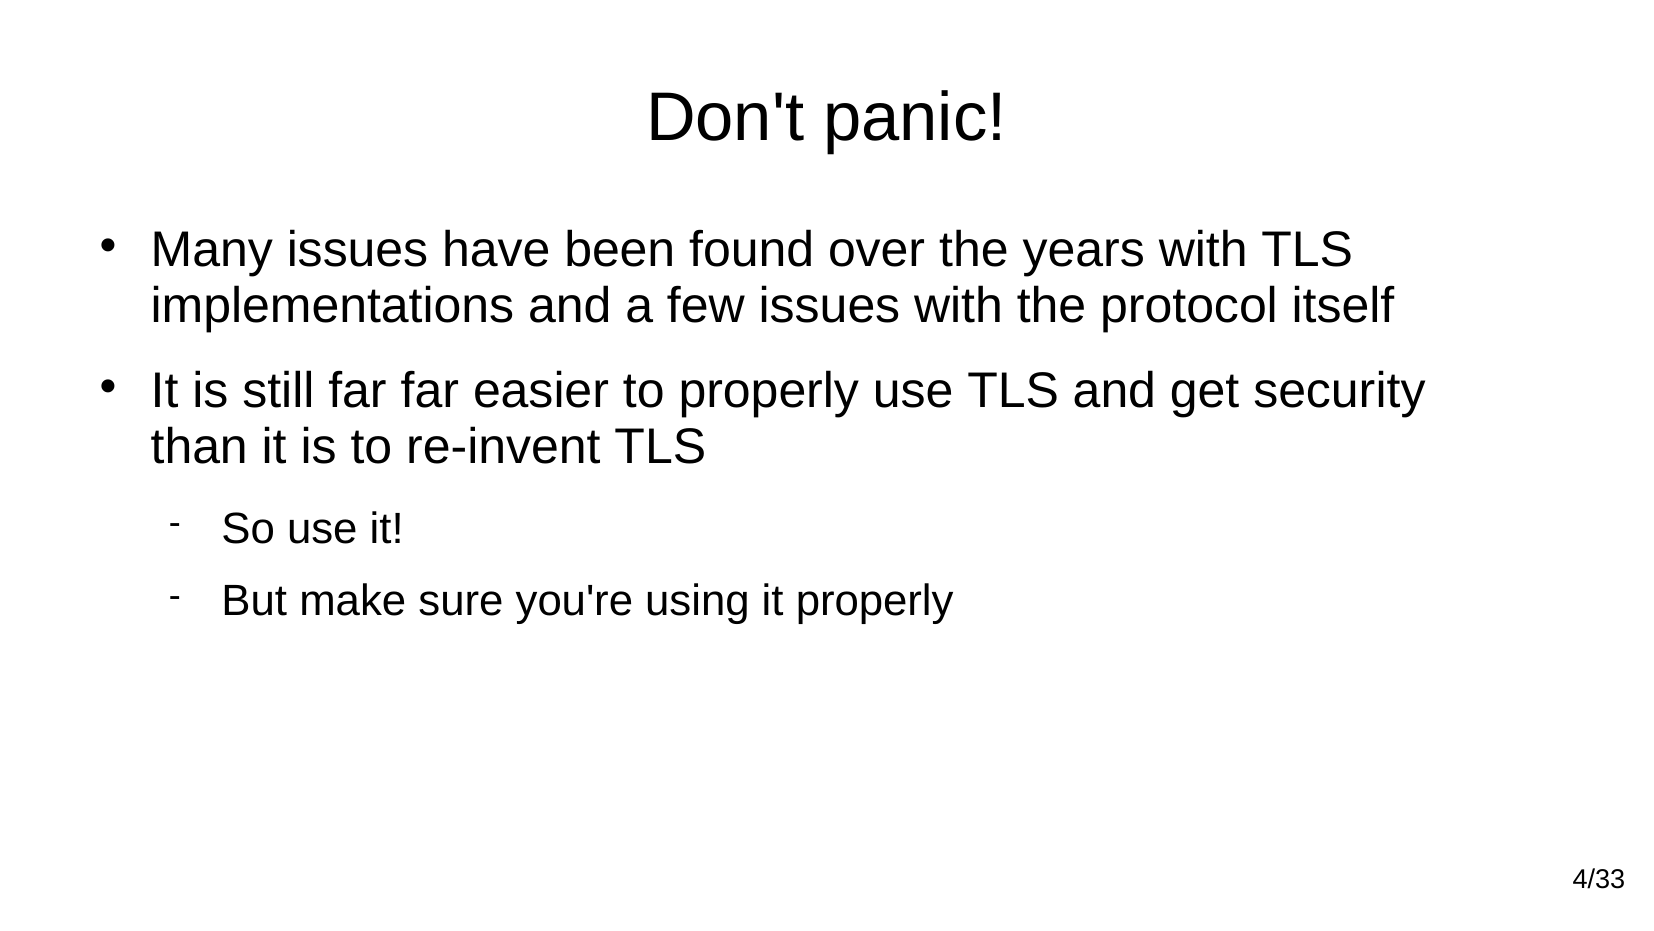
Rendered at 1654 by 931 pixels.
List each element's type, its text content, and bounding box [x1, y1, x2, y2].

list Many issues have been found over the years with TLS implementations and a few issues with the protocol itself It is still far far easier to properly use TLS and get security than it is to re-invent TLS So use it! But make sure you're using it properly [82, 217, 1538, 758]
title Don't panic! [82, 37, 1571, 193]
